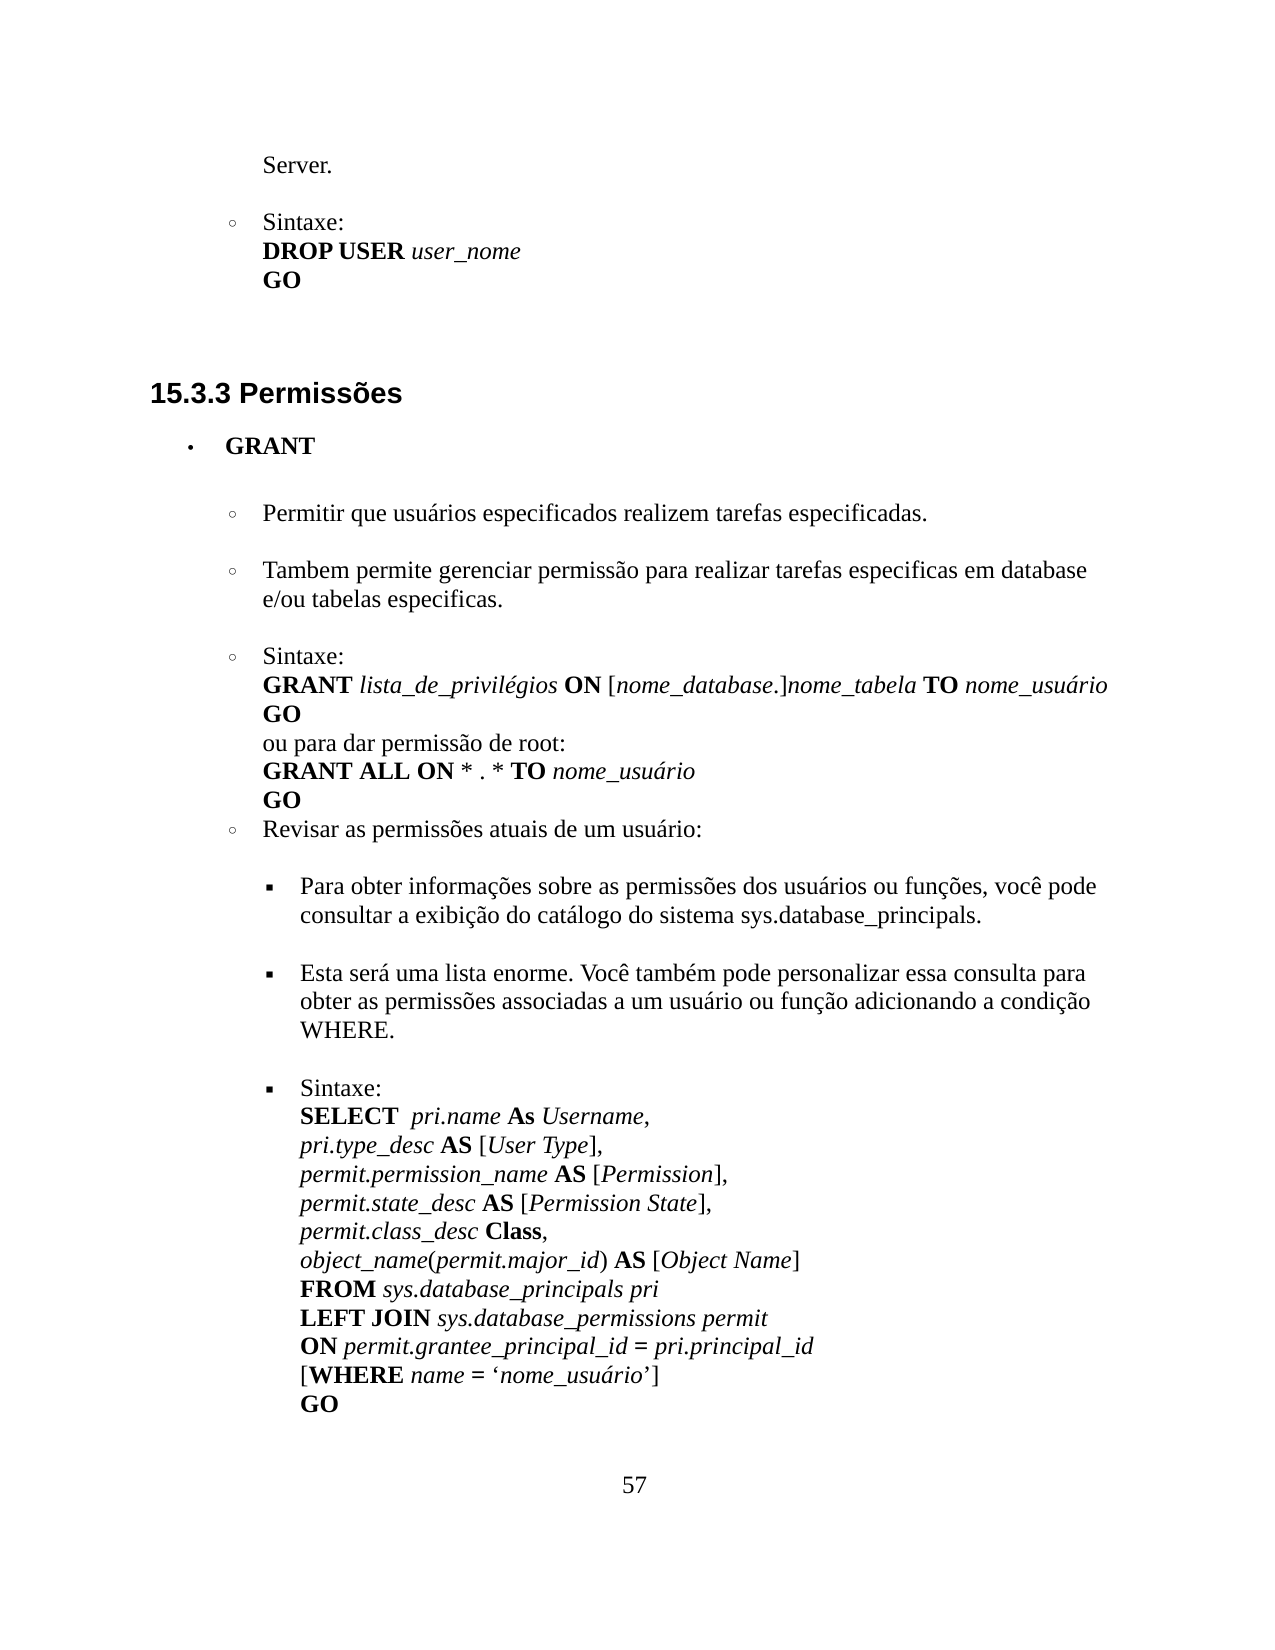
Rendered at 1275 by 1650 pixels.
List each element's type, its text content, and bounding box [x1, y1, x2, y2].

list Para obter informações sobre as permissões dos usuários ou funções, você pode consultar a exibição do catálogo do sistema sys.database_principals. [262, 871, 1125, 958]
list Sintaxe: GRANT lista_de_privilégios ON [nome_database.]nome_tabela TO nome_usuário GO ou para dar permissão de root: GRANT ALL ON * . * TO nome_usuário GO [225, 641, 1125, 814]
list Server. [225, 150, 1125, 207]
list Revisar as permissões atuais de um usuário: [225, 814, 1125, 871]
list Sintaxe: DROP USER user_nome GO [225, 207, 1125, 322]
list Tambem permite gerenciar permissão para realizar tarefas especificas em database e/ou tabelas especificas. [225, 555, 1125, 641]
list Sintaxe: SELECT pri.name As Username, pri.type_desc AS [User Type], permit.permission_name AS [Permission], permit.state_desc AS [Permission State], permit.class_desc Class, object_name(permit.major_id) AS [Object Name] FROM sys.database_principals pri LEFT JOIN sys.database_permissions permit ON permit.grantee_principal_id = pri.principal_id [WHERE name = ‘nome_usuário’] GO [262, 1073, 1125, 1418]
list GRANT [187, 431, 1125, 489]
subtitle 15.3.3 Permissões [150, 376, 1125, 410]
list Esta será uma lista enorme. Você também pode personalizar essa consulta para obter as permissões associadas a um usuário ou função adicionando a condição WHERE. [262, 958, 1125, 1073]
list Permitir que usuários especificados realizem tarefas especificadas. [225, 498, 1125, 555]
